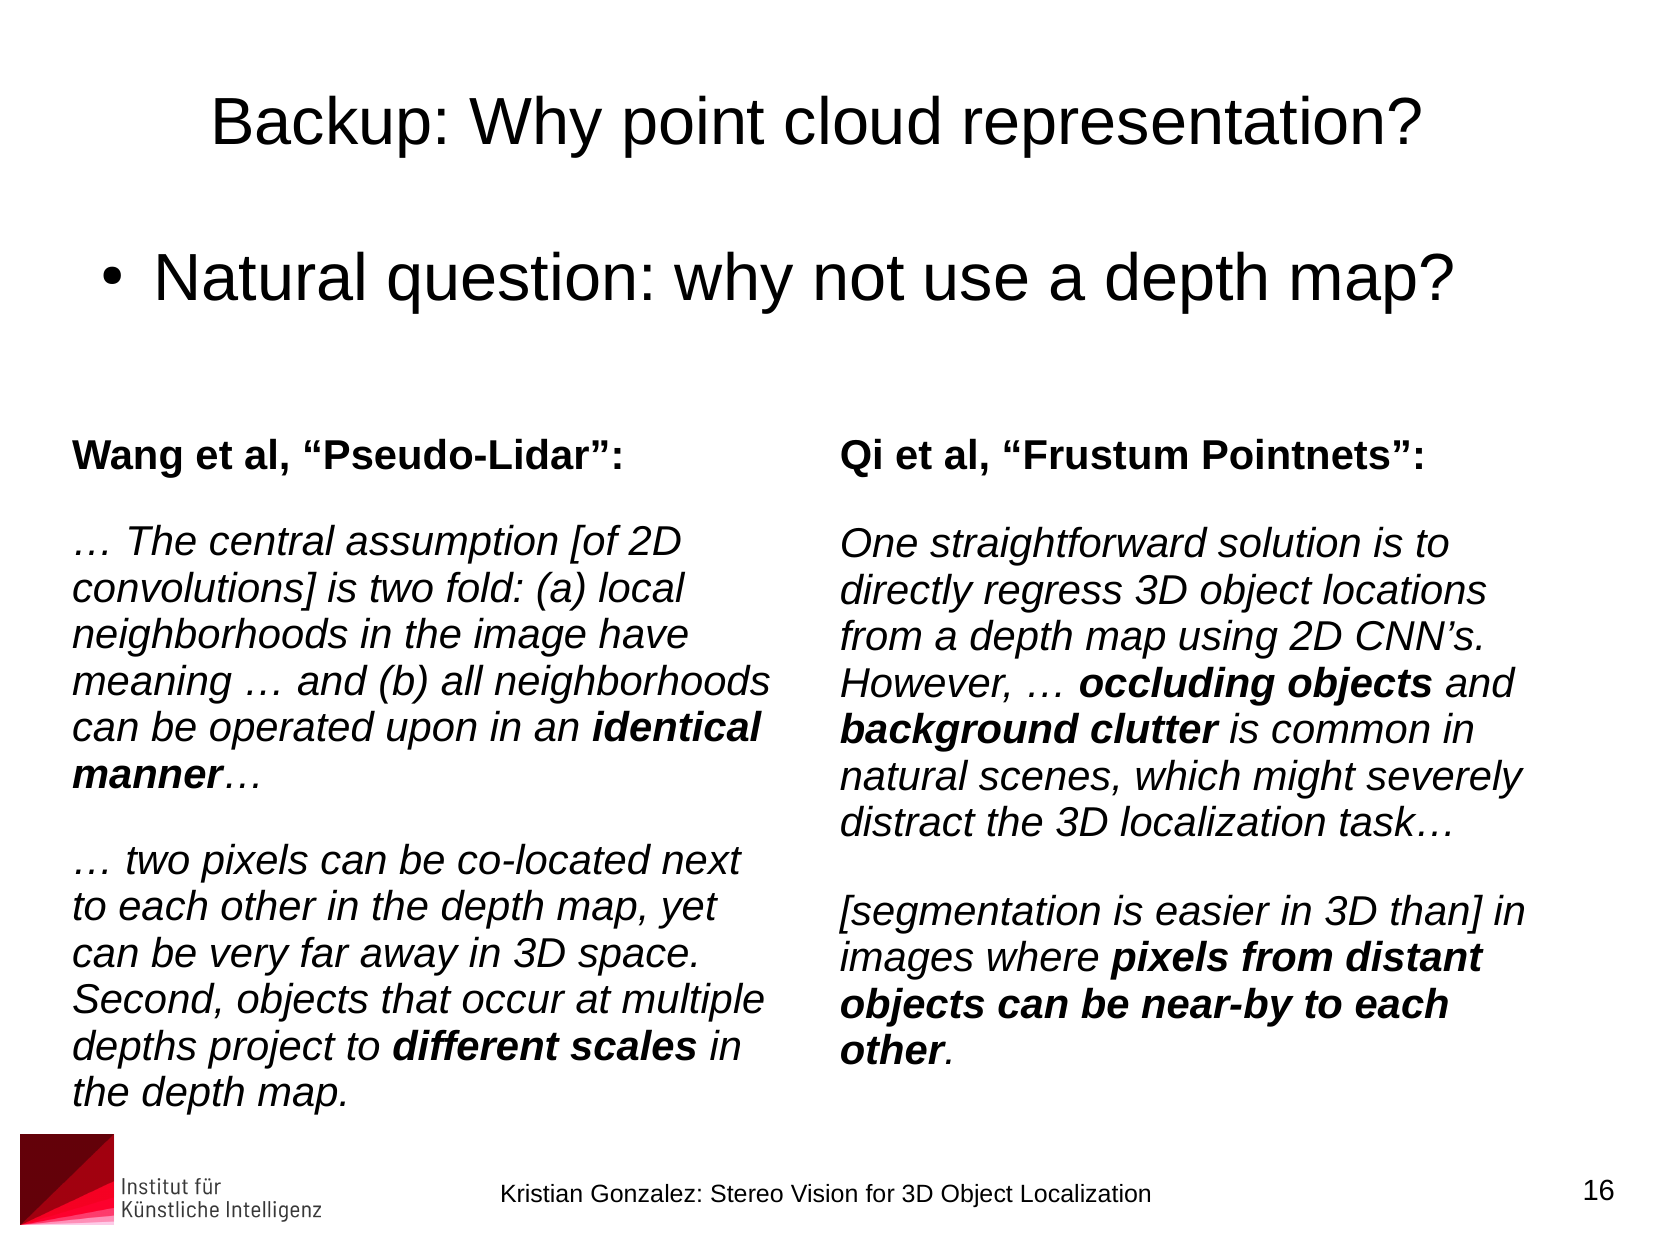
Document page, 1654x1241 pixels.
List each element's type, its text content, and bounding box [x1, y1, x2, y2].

text_box Wang et al, “Pseudo-Lidar”: … The central assumption [of 2D convolutions] is two fold: (a) local neighborhoods in the image have meaning … and (b) all neighborhoods can be operated upon in an identical manner… … two pixels can be co-located next to each other in the depth map, yet can be very far away in 3D space. Second, objects that occur at multiple depths project to different scales in the depth map. [57, 424, 793, 1123]
title Backup: Why point cloud representation? [170, 53, 1483, 189]
picture [20, 1134, 321, 1225]
text_box Qi et al, “Frustum Pointnets”: One straightforward solution is to directly regress 3D object locations from a depth map using 2D CNN’s. However, … occluding objects and background clutter is common in natural scenes, which might severely distract the 3D localization task… [segmentation is easier in 3D than] in images where pixels from distant objects can be near-by to each other. [825, 424, 1561, 1081]
list Natural question: why not use a depth map? [82, 240, 1571, 346]
